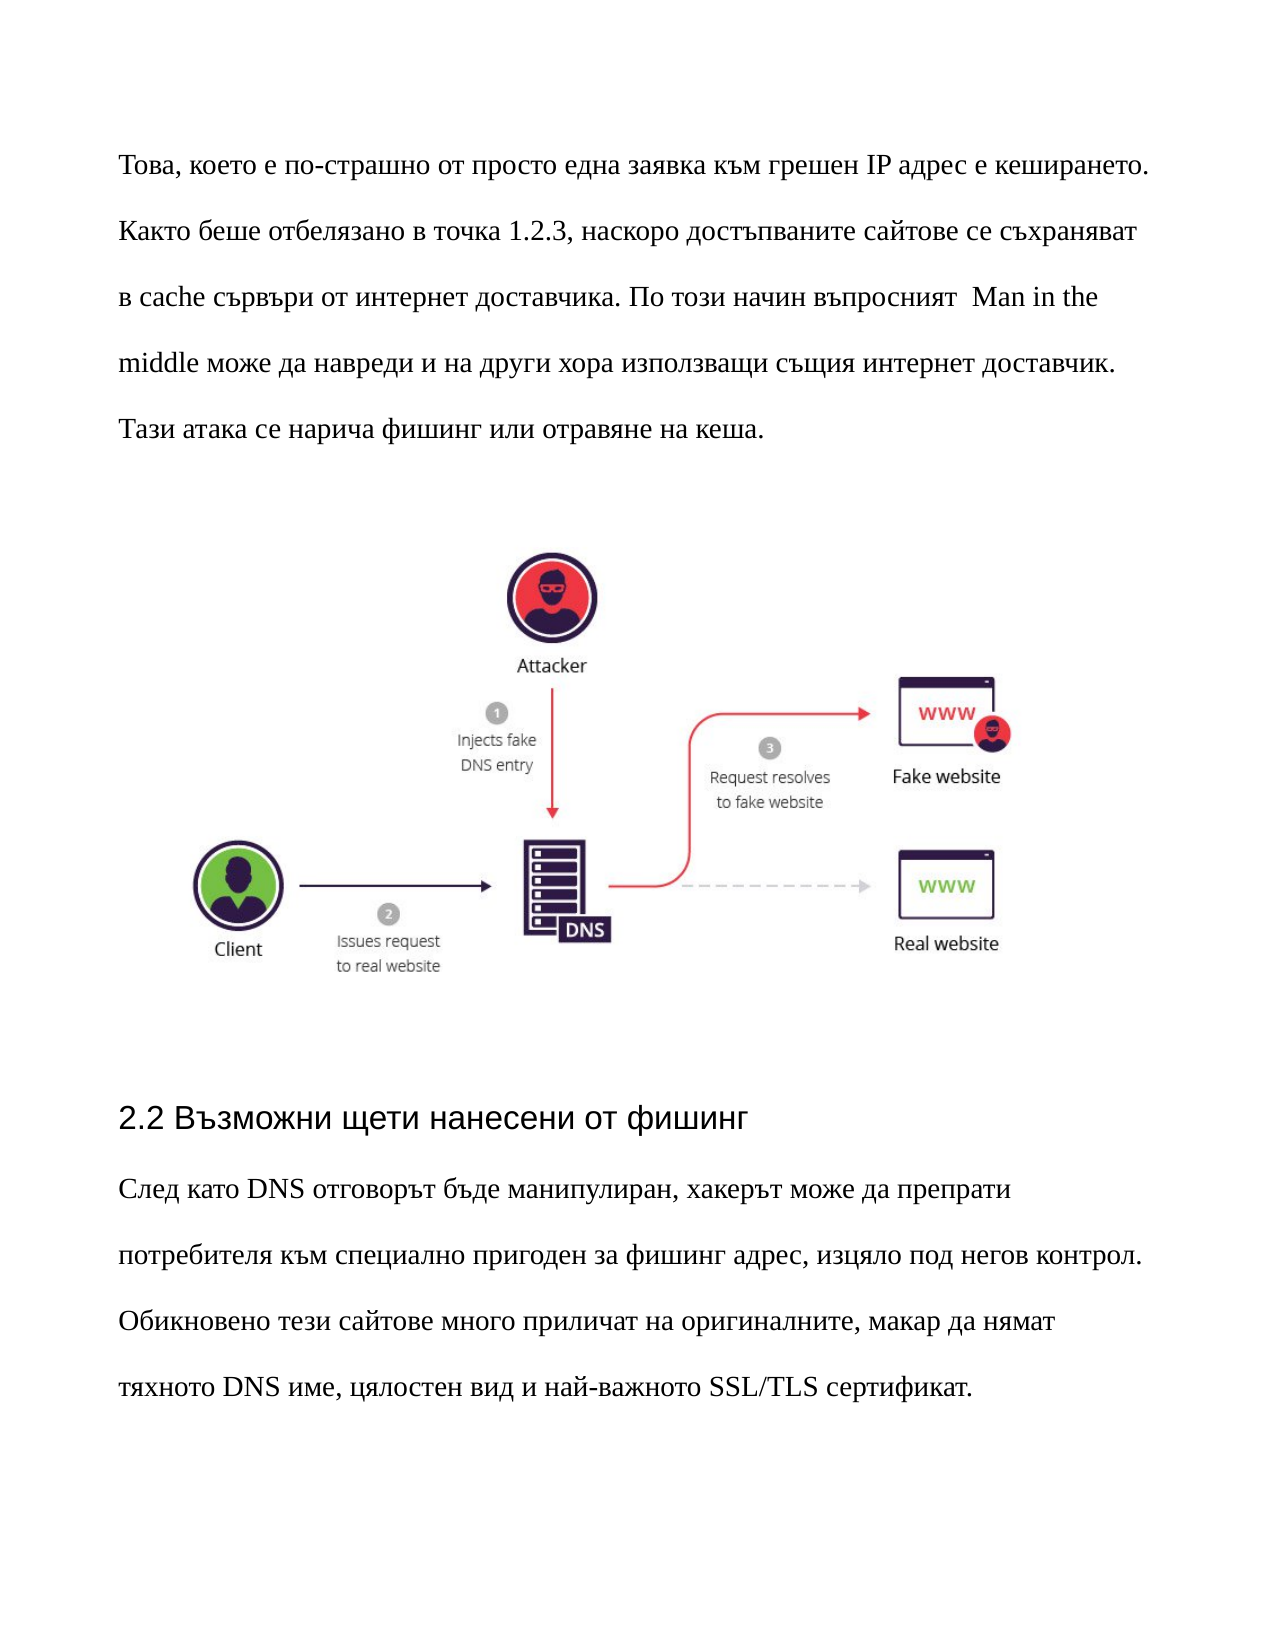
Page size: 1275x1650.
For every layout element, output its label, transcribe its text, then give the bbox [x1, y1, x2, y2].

text След като DNS отговорът бъде манипулиран, хакерът може да препрати потребителя към специално пригоден за фишинг адрес, изцяло под негов контрол. Обикновено тези сайтове много приличат на оригиналните, макар да нямат тяхното DNS име, цялостен вид и най-важното SSL/TLS сертификат. [118, 1149, 1157, 1402]
text Това, което е по-страшно от просто една заявка към грешен IP адрес е кеширането. Както беше отбелязано в точка 1.2.3, наскоро достъпваните сайтове се съхраняват в cache сървъри от интернет доставчика. По този начин въпросният Man in the middle може да навреди и на други хора използващи същия интернет доставчик. Тази атака се нарича фишинг или отравяне на кеша. [118, 118, 1157, 445]
subtitle 2.2 Възможни щети нанесени от фишинг [118, 1098, 1157, 1137]
picture [136, 511, 1061, 1035]
